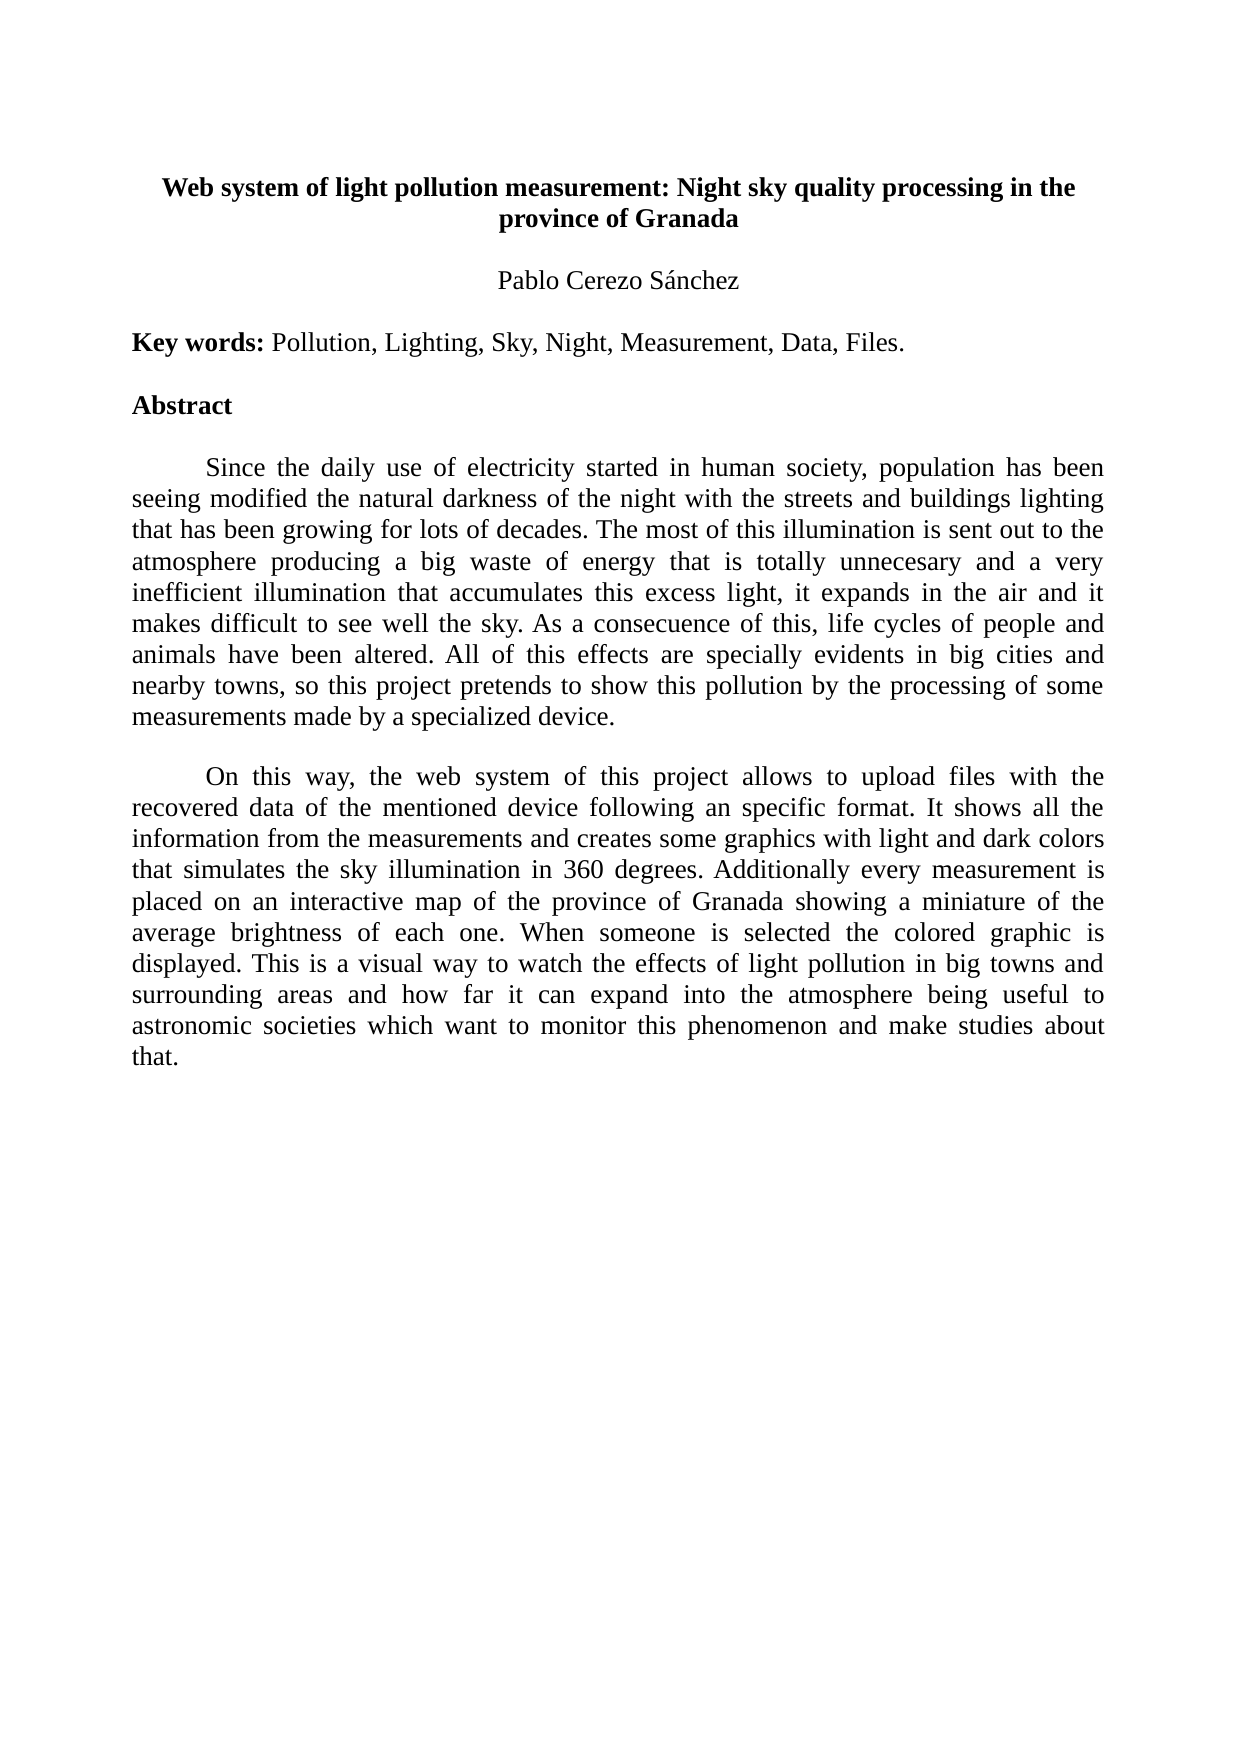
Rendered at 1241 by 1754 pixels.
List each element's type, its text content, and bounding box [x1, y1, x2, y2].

text Abstract [132, 389, 1106, 420]
text Web system of light pollution measurement: Night sky quality processing in the province of Granada [132, 171, 1106, 233]
text Key words: Pollution, Lighting, Sky, Night, Measurement, Data, Files. [132, 327, 1106, 358]
text Since the daily use of electricity started in human society, population has been seeing modified the natural darkness of the night with the streets and buildings lighting that has been growing for lots of decades. The most of this illumination is sent out to the atmosphere producing a big waste of energy that is totally unnecesary and a very inefficient illumination that accumulates this excess light, it expands in the air and it makes difficult to see well the sky. As a consecuence of this, life cycles of people and animals have been altered. All of this effects are specially evidents in big cities and nearby towns, so this project pretends to show this pollution by the processing of some measurements made by a specialized device. [132, 451, 1106, 731]
text Pablo Cerezo Sánchez [132, 264, 1106, 295]
text On this way, the web system of this project allows to upload files with the recovered data of the mentioned device following an specific format. It shows all the information from the measurements and creates some graphics with light and dark colors that simulates the sky illumination in 360 degrees. Additionally every measurement is placed on an interactive map of the province of Granada showing a miniature of the average brightness of each one. When someone is selected the colored graphic is displayed. This is a visual way to watch the effects of light pollution in big towns and surrounding areas and how far it can expand into the atmosphere being useful to astronomic societies which want to monitor this phenomenon and make studies about that. [132, 760, 1106, 1072]
